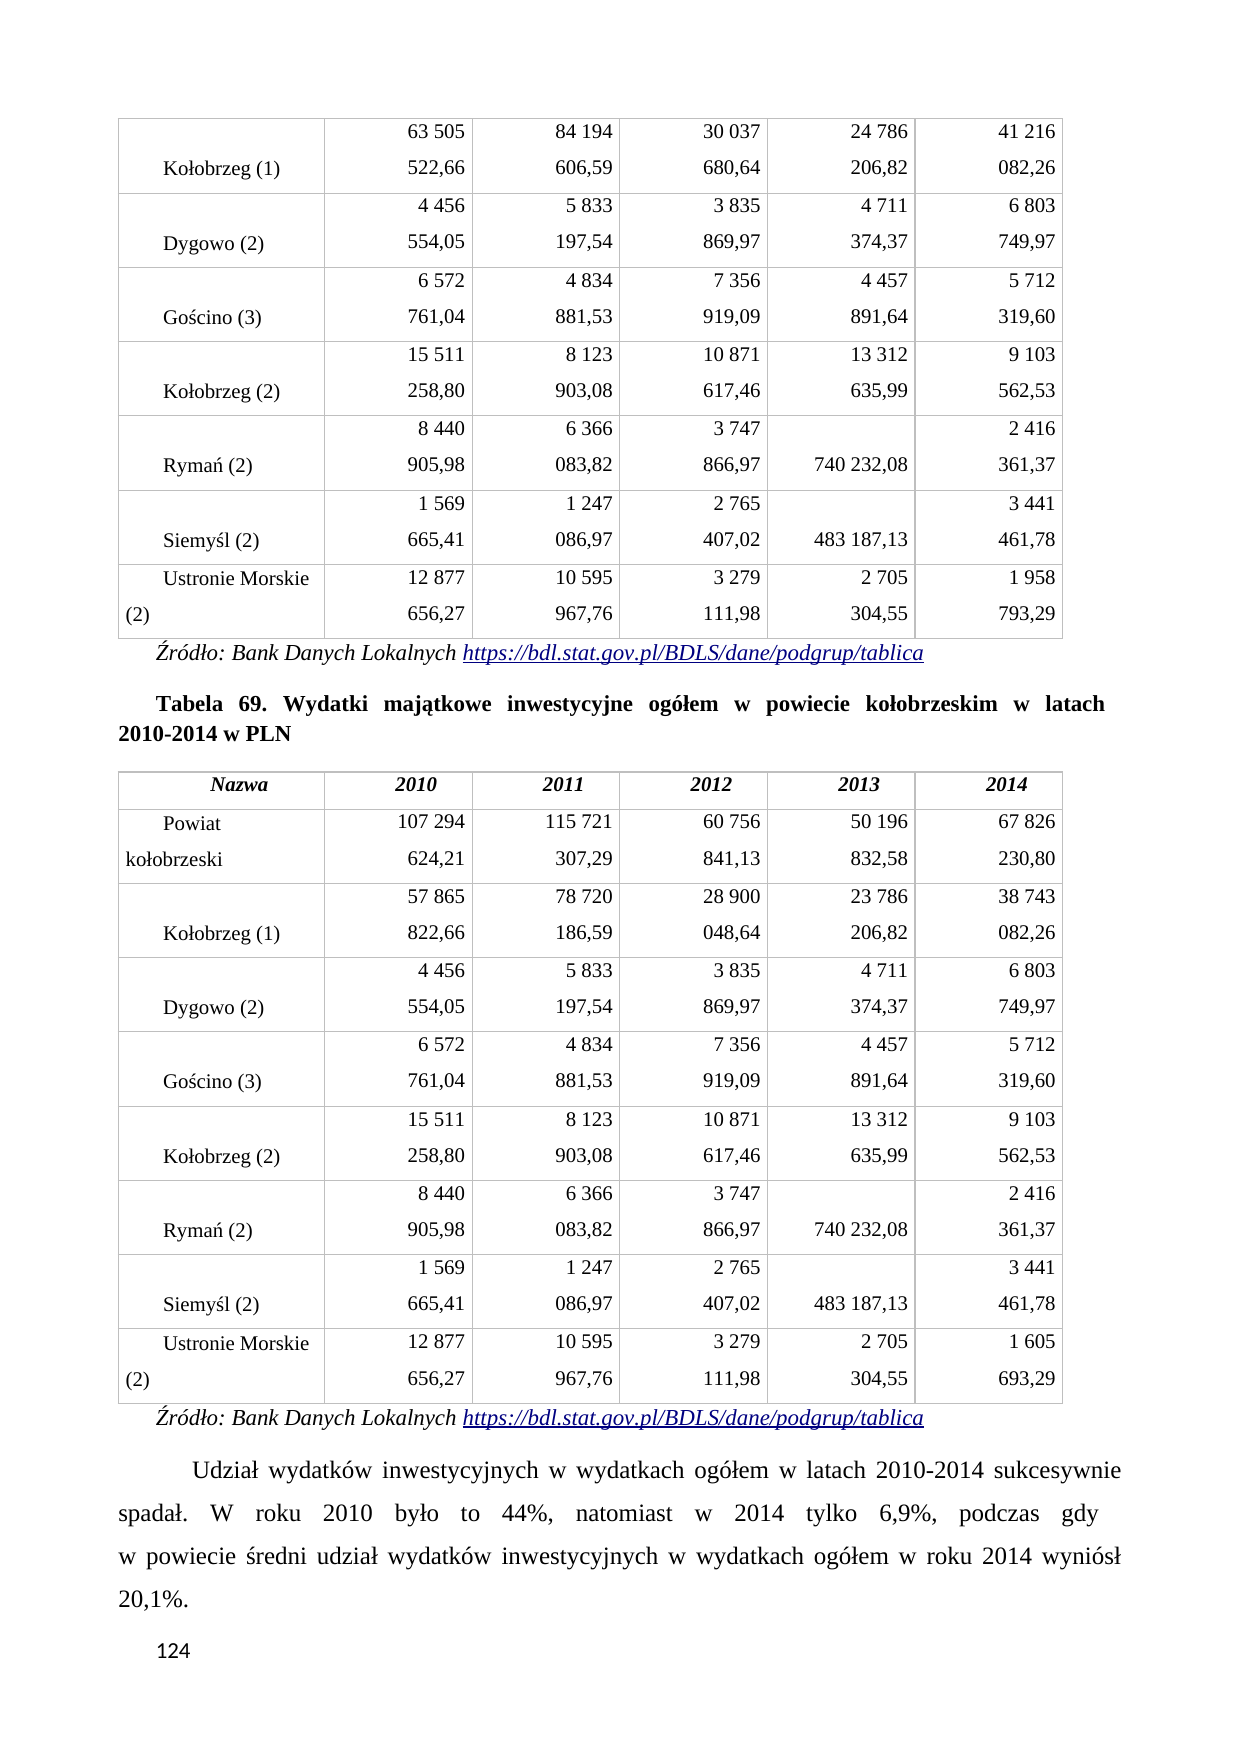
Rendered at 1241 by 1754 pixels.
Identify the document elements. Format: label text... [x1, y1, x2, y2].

table_cell 8 440 905,98 [325, 416, 472, 489]
table_cell 6 572 761,04 [325, 1032, 472, 1106]
table_cell 84 194 606,59 [473, 119, 619, 192]
text Źródło: Bank Danych Lokalnych https://bdl.stat.gov.pl/BDLS/dane/podgrup/tablica [118, 639, 1122, 665]
table_cell 23 786 206,82 [768, 884, 914, 957]
table_cell 483 187,13 [768, 491, 914, 564]
table_cell 38 743 082,26 [916, 884, 1062, 957]
table_cell 8 123 903,08 [473, 1107, 619, 1180]
table_header 2014 [916, 773, 1062, 808]
table_cell 2 705 304,55 [768, 565, 914, 638]
table_cell 1 247 086,97 [473, 491, 619, 564]
table_cell 13 312 635,99 [768, 342, 914, 415]
table_cell 2 765 407,02 [620, 1255, 767, 1328]
table_cell 30 037 680,64 [620, 119, 767, 192]
table_cell 3 835 869,97 [620, 958, 767, 1031]
table_cell 107 294 624,21 [325, 810, 472, 883]
table_cell 8 123 903,08 [473, 342, 619, 415]
table_header 2010 [325, 773, 472, 808]
table_cell 1 605 693,29 [916, 1329, 1062, 1403]
text Źródło: Bank Danych Lokalnych https://bdl.stat.gov.pl/BDLS/dane/podgrup/tablica [118, 1404, 1122, 1430]
table_cell 2 705 304,55 [768, 1329, 914, 1403]
table_cell Siemyśl (2) [119, 491, 324, 564]
table_cell Siemyśl (2) [119, 1255, 324, 1328]
table_cell 5 712 319,60 [916, 268, 1062, 341]
table_cell 10 871 617,46 [620, 342, 767, 415]
table_cell 2 416 361,37 [916, 416, 1062, 489]
table_cell 4 456 554,05 [325, 958, 472, 1031]
table_cell Rymań (2) [119, 1181, 324, 1254]
table_header 2013 [768, 773, 914, 808]
table_cell 3 279 111,98 [620, 565, 767, 638]
table_cell 6 803 749,97 [916, 958, 1062, 1031]
table_cell 2 416 361,37 [916, 1181, 1062, 1254]
table_cell 6 366 083,82 [473, 416, 619, 489]
table_cell Kołobrzeg (1) [119, 119, 324, 192]
table_cell 4 457 891,64 [768, 268, 914, 341]
table_cell 12 877 656,27 [325, 1329, 472, 1403]
table_cell 3 279 111,98 [620, 1329, 767, 1403]
table_cell 60 756 841,13 [620, 810, 767, 883]
table_cell Rymań (2) [119, 416, 324, 489]
table_cell 12 877 656,27 [325, 565, 472, 638]
table_cell 6 366 083,82 [473, 1181, 619, 1254]
table_cell 15 511 258,80 [325, 342, 472, 415]
table_cell 4 834 881,53 [473, 268, 619, 341]
table_cell 5 833 197,54 [473, 194, 619, 267]
table_cell 3 441 461,78 [916, 491, 1062, 564]
table_cell 4 711 374,37 [768, 958, 914, 1031]
table_cell Dygowo (2) [119, 194, 324, 267]
table_cell 3 835 869,97 [620, 194, 767, 267]
table_cell 28 900 048,64 [620, 884, 767, 957]
table_cell 4 457 891,64 [768, 1032, 914, 1106]
table_cell 50 196 832,58 [768, 810, 914, 883]
table_cell 3 747 866,97 [620, 416, 767, 489]
table_header 2012 [620, 773, 767, 808]
table_cell 5 833 197,54 [473, 958, 619, 1031]
table_cell Kołobrzeg (2) [119, 1107, 324, 1180]
table_cell 24 786 206,82 [768, 119, 914, 192]
table_cell 10 595 967,76 [473, 565, 619, 638]
table_cell 1 569 665,41 [325, 491, 472, 564]
table_cell 3 441 461,78 [916, 1255, 1062, 1328]
table_cell 57 865 822,66 [325, 884, 472, 957]
table_cell 78 720 186,59 [473, 884, 619, 957]
table_cell 63 505 522,66 [325, 119, 472, 192]
text Udział wydatków inwestycyjnych w wydatkach ogółem w latach 2010-2014 sukcesywnie spadał. W roku 2010 było to 44%, natomiast w 2014 tylko 6,9%, podczas gdy w powiecie średni udział wydatków inwestycyjnych w wydatkach ogółem w roku 2014 wyniósł 20,1%. [118, 1455, 1122, 1613]
table_cell 1 247 086,97 [473, 1255, 619, 1328]
table_cell 3 747 866,97 [620, 1181, 767, 1254]
table_cell 10 595 967,76 [473, 1329, 619, 1403]
table_cell 8 440 905,98 [325, 1181, 472, 1254]
table_cell Ustronie Morskie (2) [119, 1329, 324, 1403]
table_cell 483 187,13 [768, 1255, 914, 1328]
table_cell Kołobrzeg (2) [119, 342, 324, 415]
table_cell 2 765 407,02 [620, 491, 767, 564]
text Tabela 69. Wydatki majątkowe inwestycyjne ogółem w powiecie kołobrzeskim w latach 2010-2014 w PLN [118, 690, 1122, 747]
table_cell 9 103 562,53 [916, 1107, 1062, 1180]
table_cell 7 356 919,09 [620, 268, 767, 341]
table_cell 740 232,08 [768, 416, 914, 489]
table_cell 5 712 319,60 [916, 1032, 1062, 1106]
table_cell 740 232,08 [768, 1181, 914, 1254]
table_cell 15 511 258,80 [325, 1107, 472, 1180]
table_cell Gościno (3) [119, 268, 324, 341]
table_cell Dygowo (2) [119, 958, 324, 1031]
table_cell Ustronie Morskie (2) [119, 565, 324, 638]
table_cell 1 569 665,41 [325, 1255, 472, 1328]
table_cell 67 826 230,80 [916, 810, 1062, 883]
table_cell 4 834 881,53 [473, 1032, 619, 1106]
table_cell 13 312 635,99 [768, 1107, 914, 1180]
table_cell 4 456 554,05 [325, 194, 472, 267]
table_cell 6 803 749,97 [916, 194, 1062, 267]
table_cell 1 958 793,29 [916, 565, 1062, 638]
table_cell 115 721 307,29 [473, 810, 619, 883]
table_cell 7 356 919,09 [620, 1032, 767, 1106]
table_header 2011 [473, 773, 619, 808]
table_cell 9 103 562,53 [916, 342, 1062, 415]
table_header Nazwa [119, 773, 324, 808]
table_cell Kołobrzeg (1) [119, 884, 324, 957]
table_cell Powiat kołobrzeski [119, 810, 324, 883]
table_cell Gościno (3) [119, 1032, 324, 1106]
table_cell 4 711 374,37 [768, 194, 914, 267]
table_cell 41 216 082,26 [916, 119, 1062, 192]
table_cell 10 871 617,46 [620, 1107, 767, 1180]
table_cell 6 572 761,04 [325, 268, 472, 341]
